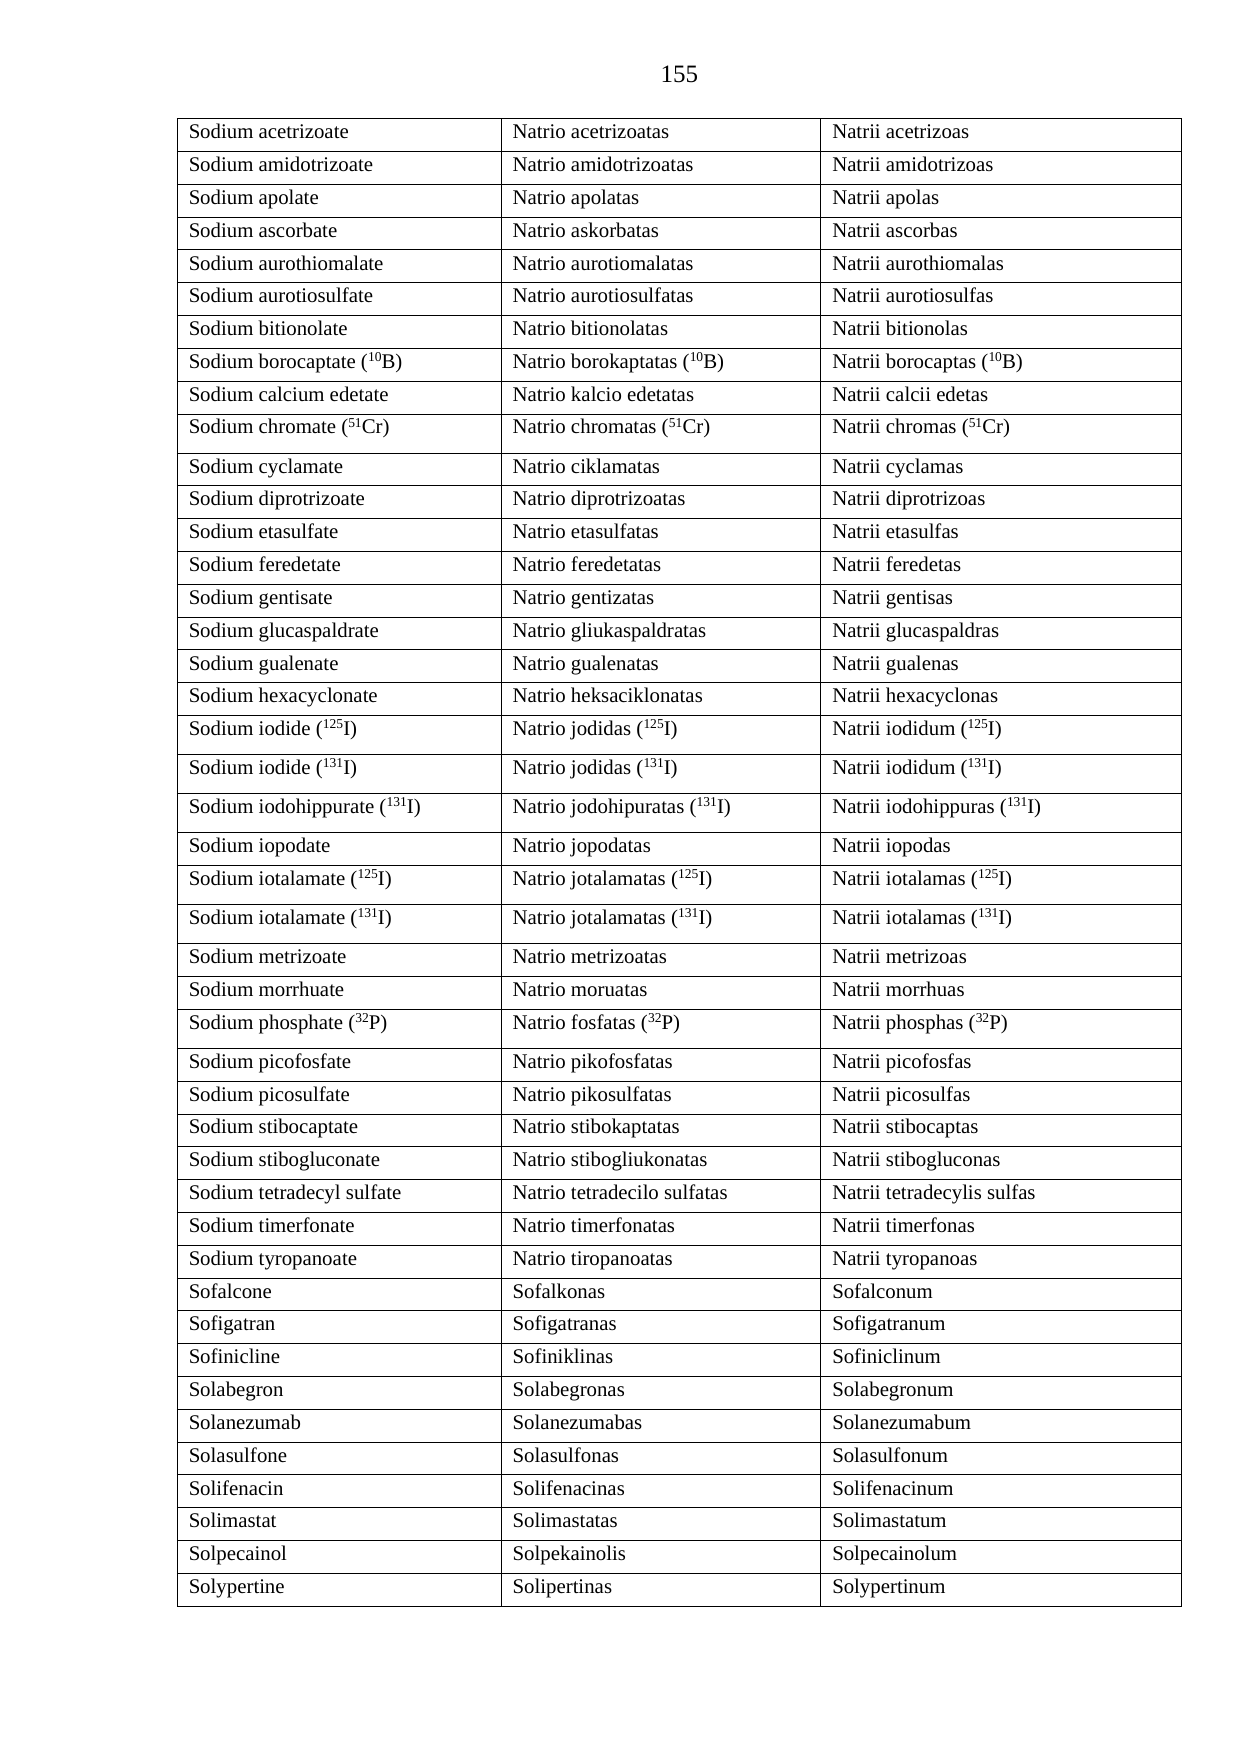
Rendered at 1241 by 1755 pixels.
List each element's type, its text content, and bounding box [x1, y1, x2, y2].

table_cell Natrio tiropanoatas [502, 1246, 820, 1277]
table_cell Sodium phosphate (32P) [178, 1010, 501, 1048]
table_cell Sodium iodohippurate (131I) [178, 794, 501, 832]
table_cell Sodium gentisate [178, 585, 501, 617]
table_cell Sodium morrhuate [178, 977, 501, 1009]
table_cell Natrio tetradecilo sulfatas [502, 1180, 820, 1212]
table_cell Solasulfonas [502, 1443, 820, 1474]
table_cell Natrii picofosfas [821, 1049, 1181, 1081]
table_cell Natrii diprotrizoas [821, 486, 1181, 518]
table_cell Natrii gentisas [821, 585, 1181, 617]
table_cell Natrii cyclamas [821, 454, 1181, 485]
table_cell Natrio aurotiosulfatas [502, 283, 820, 315]
table_cell Natrii morrhuas [821, 977, 1181, 1009]
table_cell Natrio jodidas (131I) [502, 755, 820, 793]
table_cell Natrii amidotrizoas [821, 152, 1181, 184]
table_cell Sodium chromate (51Cr) [178, 415, 501, 452]
table_cell Natrii acetrizoas [821, 119, 1181, 151]
table_cell Natrii bitionolas [821, 316, 1181, 348]
table_cell Sodium ascorbate [178, 218, 501, 249]
table_cell Natrio metrizoatas [502, 944, 820, 976]
table_cell Natrii iotalamas (131I) [821, 905, 1181, 943]
table_cell Sodium gualenate [178, 650, 501, 682]
table_cell Natrii gualenas [821, 650, 1181, 682]
table_cell Natrii iotalamas (125I) [821, 866, 1181, 904]
table_cell Sofiniclinum [821, 1344, 1181, 1376]
table_cell Sodium aurotiosulfate [178, 283, 501, 315]
table_cell Natrio moruatas [502, 977, 820, 1009]
table_cell Natrii aurotiosulfas [821, 283, 1181, 315]
table_cell Natrio etasulfatas [502, 519, 820, 551]
table_cell Sodium stibocaptate [178, 1115, 501, 1146]
table_cell Natrii tetradecylis sulfas [821, 1180, 1181, 1212]
table_cell Natrii iodohippuras (131I) [821, 794, 1181, 832]
table_cell Natrio pikofosfatas [502, 1049, 820, 1081]
table_cell Natrio aurotiomalatas [502, 250, 820, 282]
table_cell Natrii hexacyclonas [821, 683, 1181, 715]
table_cell Natrii ascorbas [821, 218, 1181, 249]
table_cell Natrio gliukaspaldratas [502, 618, 820, 649]
table_cell Natrio askorbatas [502, 218, 820, 249]
table_cell Sodium borocaptate (10B) [178, 349, 501, 381]
table_cell Sofalconum [821, 1279, 1181, 1310]
table_cell Natrio stibokaptatas [502, 1115, 820, 1146]
table_cell Sofigatranas [502, 1311, 820, 1343]
table_cell Solpecainol [178, 1541, 501, 1573]
table_cell Solanezumabum [821, 1410, 1181, 1442]
table_cell Natrio apolatas [502, 185, 820, 217]
table_cell Natrii iodidum (125I) [821, 716, 1181, 754]
table_cell Natrii iopodas [821, 833, 1181, 865]
table_cell Solabegronas [502, 1377, 820, 1409]
table_cell Natrii aurothiomalas [821, 250, 1181, 282]
table_cell Solpecainolum [821, 1541, 1181, 1573]
table_cell Sodium amidotrizoate [178, 152, 501, 184]
table_cell Sodium stibogluconate [178, 1147, 501, 1179]
table_cell Natrii feredetas [821, 552, 1181, 584]
table_cell Solabegronum [821, 1377, 1181, 1409]
table_cell Natrio gualenatas [502, 650, 820, 682]
table_cell Sodium apolate [178, 185, 501, 217]
table_cell Solabegron [178, 1377, 501, 1409]
table_cell Sodium iodide (131I) [178, 755, 501, 793]
table_cell Natrio diprotrizoatas [502, 486, 820, 518]
table_cell Sodium feredetate [178, 552, 501, 584]
table_cell Solypertine [178, 1574, 501, 1606]
table_cell Natrii iodidum (131I) [821, 755, 1181, 793]
table_cell Natrio jopodatas [502, 833, 820, 865]
table_cell Natrii glucaspaldras [821, 618, 1181, 649]
table_cell Sodium bitionolate [178, 316, 501, 348]
table_cell Sodium picofosfate [178, 1049, 501, 1081]
table_cell Solanezumab [178, 1410, 501, 1442]
table_cell Natrio feredetatas [502, 552, 820, 584]
table_cell Sodium hexacyclonate [178, 683, 501, 715]
table_cell Natrio jodidas (125I) [502, 716, 820, 754]
table_cell Natrii stibocaptas [821, 1115, 1181, 1146]
table_cell Natrii borocaptas (10B) [821, 349, 1181, 381]
table_cell Natrio timerfonatas [502, 1213, 820, 1245]
table_cell Sodium iopodate [178, 833, 501, 865]
table_cell Natrii metrizoas [821, 944, 1181, 976]
table_cell Sodium metrizoate [178, 944, 501, 976]
table_cell Solypertinum [821, 1574, 1181, 1606]
table_cell Sodium tetradecyl sulfate [178, 1180, 501, 1212]
table_cell Sodium acetrizoate [178, 119, 501, 151]
table_cell Natrii timerfonas [821, 1213, 1181, 1245]
table_cell Sodium calcium edetate [178, 382, 501, 413]
table_cell Sodium glucaspaldrate [178, 618, 501, 649]
table_cell Sodium timerfonate [178, 1213, 501, 1245]
table_cell Natrio kalcio edetatas [502, 382, 820, 413]
table_cell Solpekainolis [502, 1541, 820, 1573]
table_cell Natrii etasulfas [821, 519, 1181, 551]
table_cell Sodium etasulfate [178, 519, 501, 551]
table_cell Natrio jotalamatas (125I) [502, 866, 820, 904]
table_cell Natrii tyropanoas [821, 1246, 1181, 1277]
table_cell Sofigatran [178, 1311, 501, 1343]
table_cell Natrio ciklamatas [502, 454, 820, 485]
table_cell Solimastatas [502, 1508, 820, 1540]
table_cell Natrii chromas (51Cr) [821, 415, 1181, 452]
table_cell Sodium iodide (125I) [178, 716, 501, 754]
table_cell Natrio jodohipuratas (131I) [502, 794, 820, 832]
table_cell Sofigatranum [821, 1311, 1181, 1343]
table_cell Natrii phosphas (32P) [821, 1010, 1181, 1048]
table_cell Natrio heksaciklonatas [502, 683, 820, 715]
table_cell Natrii stibogluconas [821, 1147, 1181, 1179]
table_cell Natrii picosulfas [821, 1082, 1181, 1113]
table_cell Solifenacinum [821, 1475, 1181, 1507]
table_cell Sodium aurothiomalate [178, 250, 501, 282]
table_cell Solasulfonum [821, 1443, 1181, 1474]
table_cell Natrio gentizatas [502, 585, 820, 617]
table_cell Sofalkonas [502, 1279, 820, 1310]
table_cell Sodium iotalamate (125I) [178, 866, 501, 904]
table_cell Solimastatum [821, 1508, 1181, 1540]
table_cell Sofalcone [178, 1279, 501, 1310]
table_cell Sofiniklinas [502, 1344, 820, 1376]
table_cell Natrio fosfatas (32P) [502, 1010, 820, 1048]
table_cell Solipertinas [502, 1574, 820, 1606]
table_cell Natrio acetrizoatas [502, 119, 820, 151]
table_cell Natrio jotalamatas (131I) [502, 905, 820, 943]
table_cell Solimastat [178, 1508, 501, 1540]
table_cell Natrio pikosulfatas [502, 1082, 820, 1113]
table_cell Sodium tyropanoate [178, 1246, 501, 1277]
table_cell Sodium iotalamate (131I) [178, 905, 501, 943]
table_cell Natrio bitionolatas [502, 316, 820, 348]
table_cell Sofinicline [178, 1344, 501, 1376]
table_cell Natrio chromatas (51Cr) [502, 415, 820, 452]
table_cell Sodium picosulfate [178, 1082, 501, 1113]
table_cell Solifenacin [178, 1475, 501, 1507]
table_cell Natrio amidotrizoatas [502, 152, 820, 184]
table_cell Natrii calcii edetas [821, 382, 1181, 413]
table_cell Sodium diprotrizoate [178, 486, 501, 518]
table_cell Solasulfone [178, 1443, 501, 1474]
table_cell Natrio borokaptatas (10B) [502, 349, 820, 381]
table_cell Natrii apolas [821, 185, 1181, 217]
table_cell Sodium cyclamate [178, 454, 501, 485]
table_cell Solanezumabas [502, 1410, 820, 1442]
table_cell Solifenacinas [502, 1475, 820, 1507]
table_cell Natrio stibogliukonatas [502, 1147, 820, 1179]
